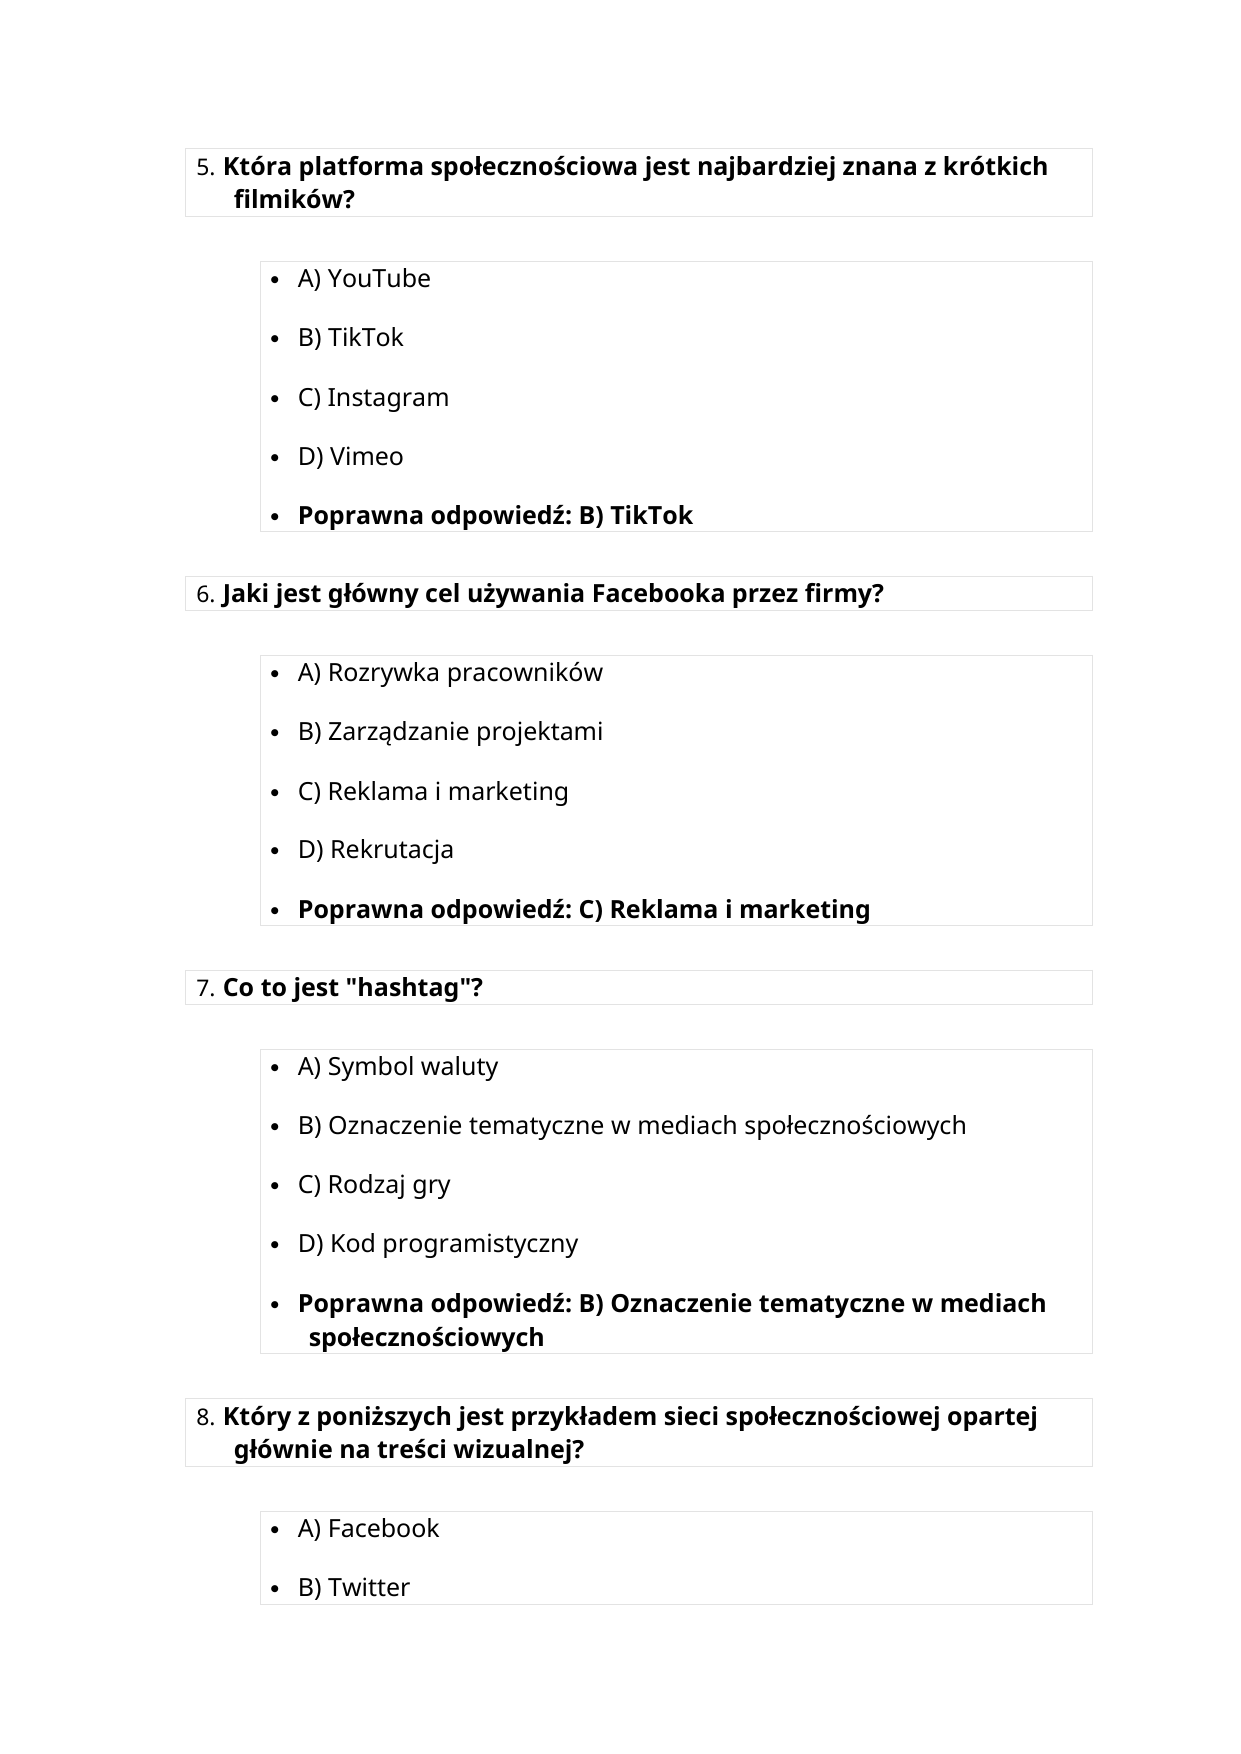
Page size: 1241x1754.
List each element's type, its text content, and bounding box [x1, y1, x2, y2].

list Poprawna odpowiedź: B) Oznaczenie tematyczne w mediach społecznościowych [261, 1285, 1092, 1353]
list A) Facebook [261, 1512, 1092, 1545]
list Co to jest "hashtag"? [186, 971, 1092, 1004]
list B) TikTok [261, 319, 1092, 354]
list C) Reklama i marketing [261, 773, 1092, 807]
list Który z poniższych jest przykładem sieci społecznościowej opartej głównie na treści wizualnej? [186, 1399, 1092, 1466]
list Która platforma społecznościowa jest najbardziej znana z krótkich filmików? [186, 149, 1092, 216]
list A) Rozrywka pracowników [261, 656, 1092, 689]
list B) Twitter [261, 1569, 1092, 1604]
list D) Vimeo [261, 438, 1092, 472]
list B) Zarządzanie projektami [261, 713, 1092, 748]
list Poprawna odpowiedź: C) Reklama i marketing [261, 891, 1092, 925]
list D) Kod programistyczny [261, 1226, 1092, 1260]
list Jaki jest główny cel używania Facebooka przez firmy? [186, 577, 1092, 610]
list Poprawna odpowiedź: B) TikTok [261, 497, 1092, 531]
list B) Oznaczenie tematyczne w mediach społecznościowych [261, 1107, 1092, 1142]
list A) YouTube [261, 262, 1092, 295]
list A) Symbol waluty [261, 1050, 1092, 1083]
list C) Instagram [261, 379, 1092, 413]
list D) Rekrutacja [261, 832, 1092, 866]
list C) Rodzaj gry [261, 1167, 1092, 1201]
